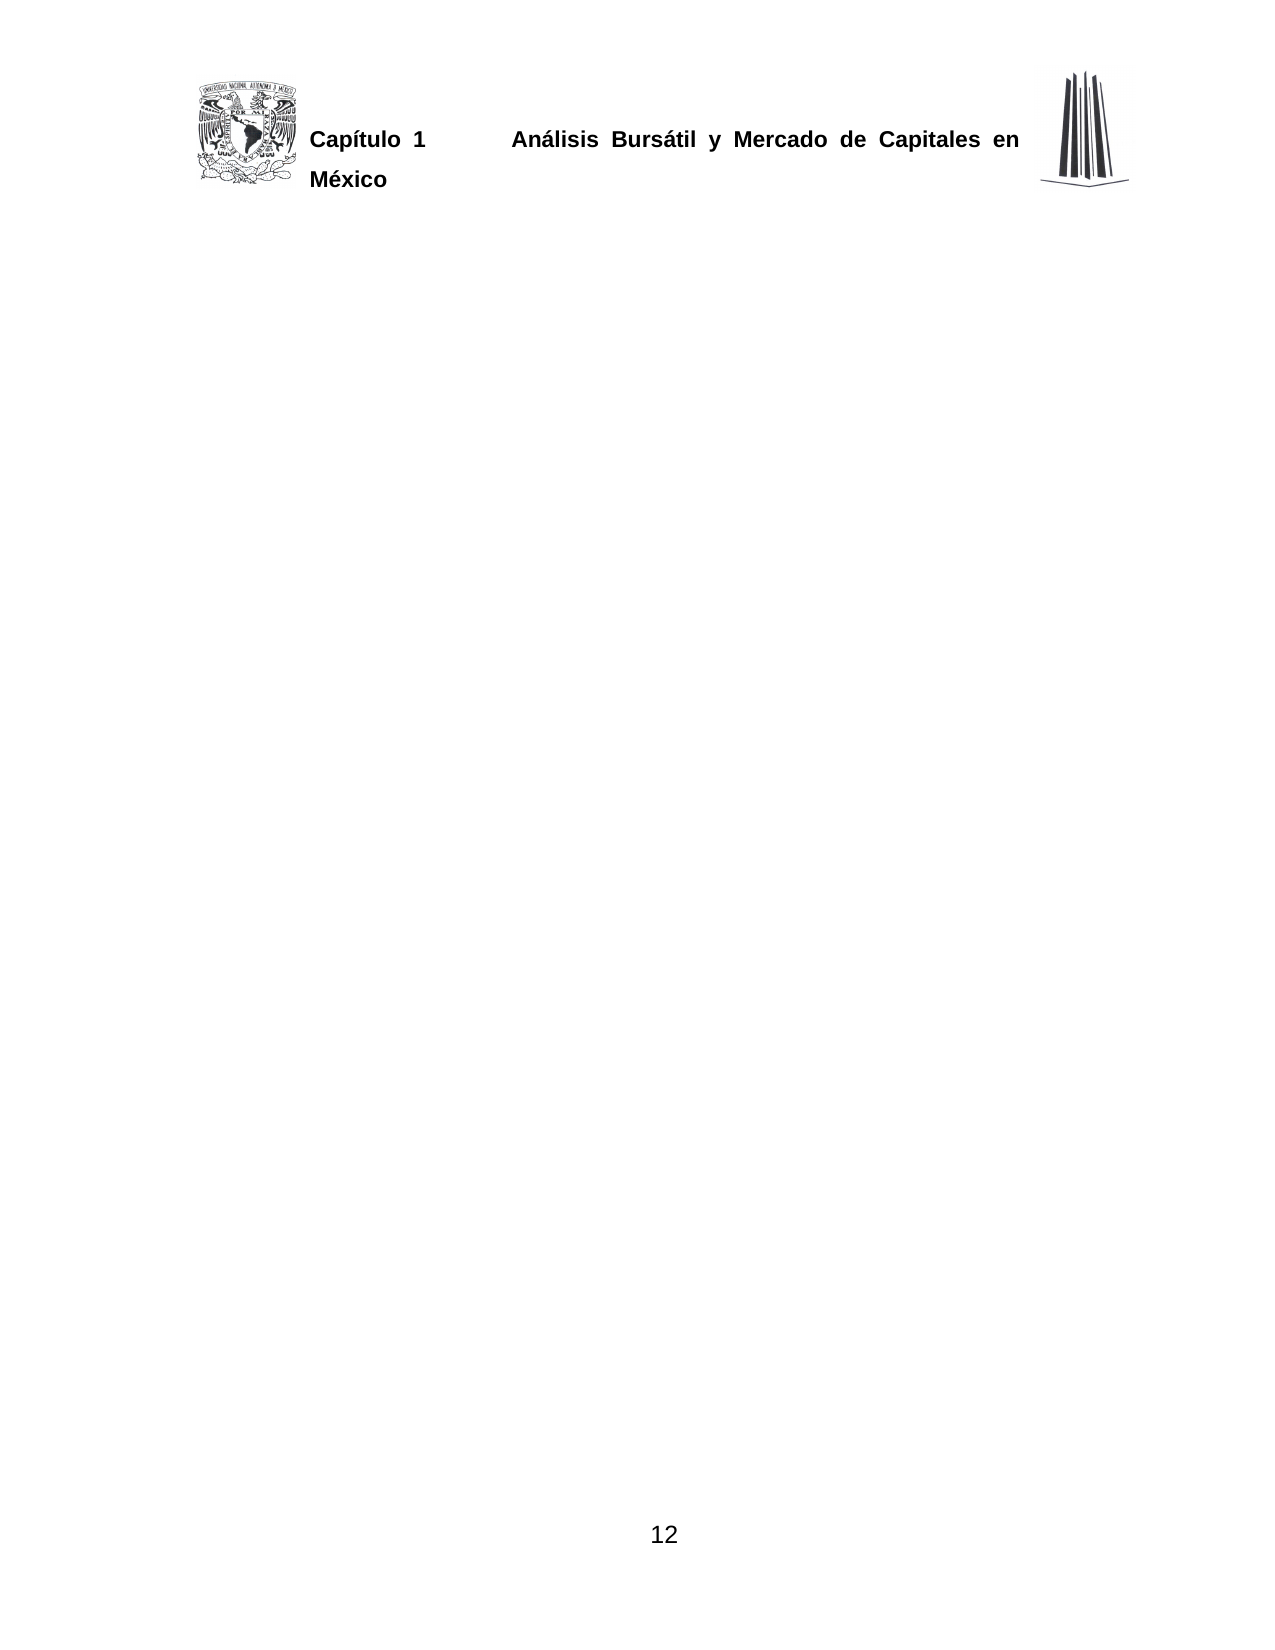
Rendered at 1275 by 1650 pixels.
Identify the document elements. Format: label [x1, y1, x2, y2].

picture [1034, 65, 1136, 193]
